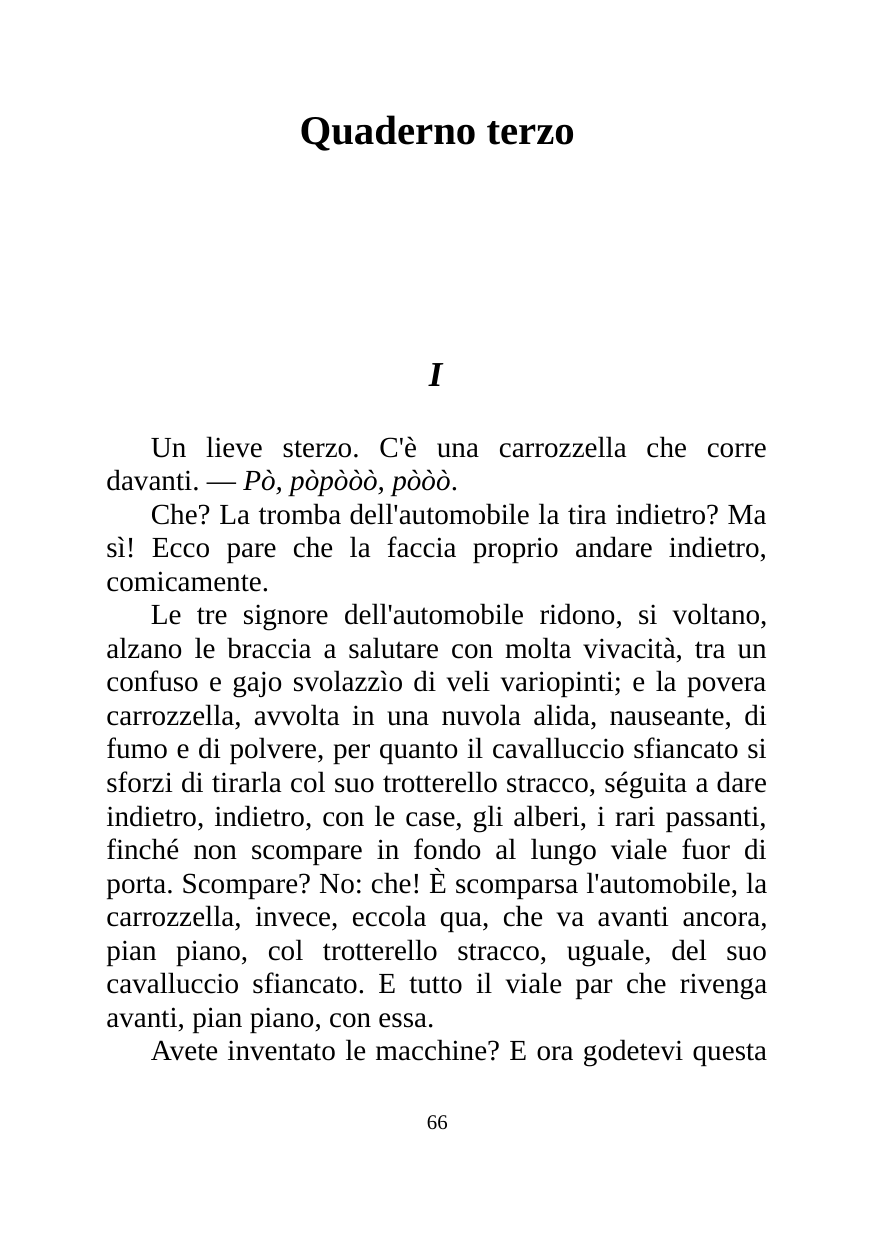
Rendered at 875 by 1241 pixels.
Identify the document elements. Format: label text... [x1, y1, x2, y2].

text Le tre signore dell'automobile ridono, si voltano, alzano le braccia a salutare con molta vivacità, tra un confuso e gajo svolazzìo di veli variopinti; e la povera carrozzella, avvolta in una nuvola alida, nauseante, di fumo e di polvere, per quanto il cavalluccio sfiancato si sforzi di tirarla col suo trotterello stracco, séguita a dare indietro, indietro, con le case, gli alberi, i rari passanti, finché non scompare in fondo al lungo viale fuor di porta. Scompare? No: che! È scomparsa l'automobile, la carrozzella, invece, eccola qua, che va avanti ancora, pian piano, col trotterello stracco, uguale, del suo cavalluccio sfiancato. E tutto il viale par che rivenga avanti, pian piano, con essa. [106, 597, 768, 1033]
text Che? La tromba dell'automobile la tira indietro? Ma sì! Ecco pare che la faccia proprio andare indietro, comicamente. [106, 497, 768, 597]
subtitle Quaderno terzo [106, 106, 768, 153]
text Avete inventato le macchine? E ora godetevi questa [106, 1033, 768, 1067]
text Un lieve sterzo. C'è una carrozzella che corre davanti. — Pò, pòpòòò, pòòò. [106, 430, 768, 497]
subtitle I [106, 354, 768, 394]
